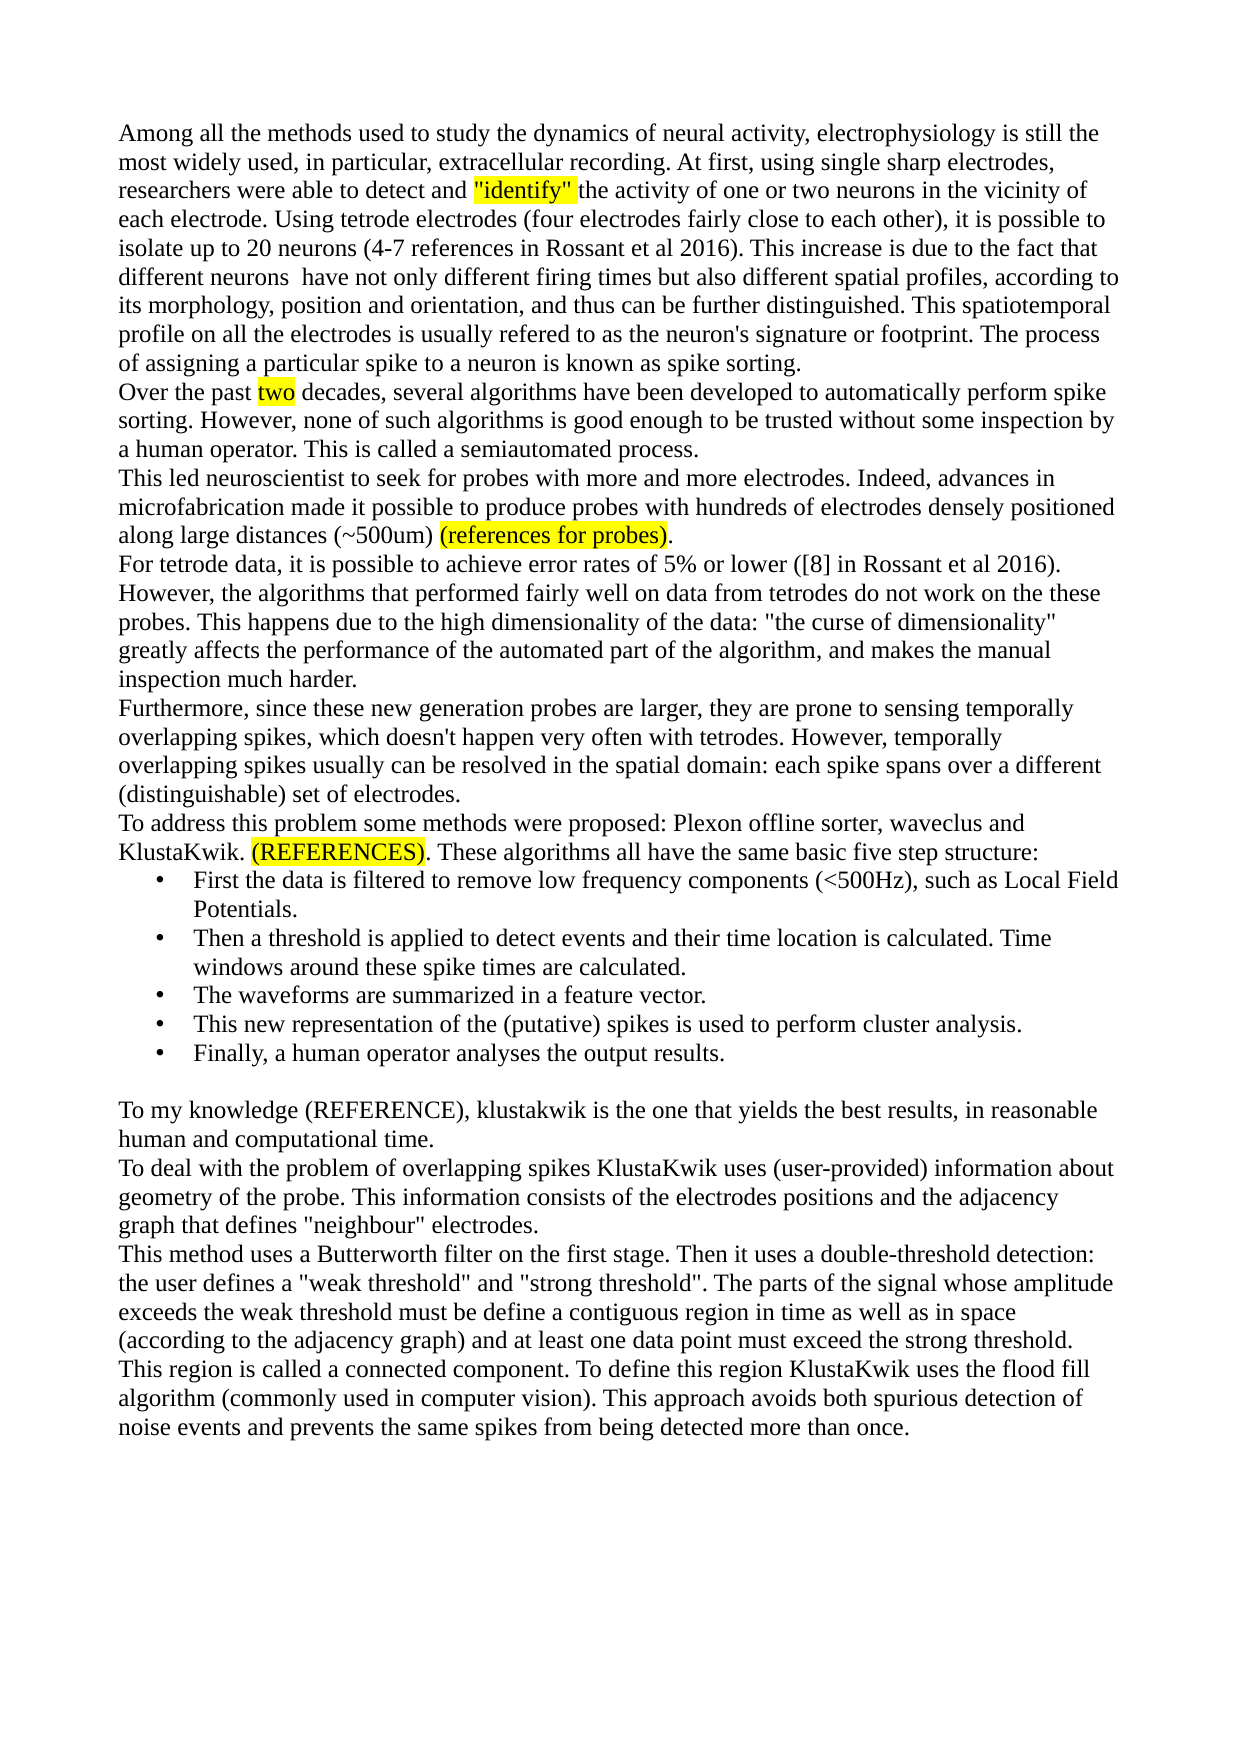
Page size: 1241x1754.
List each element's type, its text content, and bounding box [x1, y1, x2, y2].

text This method uses a Butterworth filter on the first stage. Then it uses a double-threshold detection: the user defines a "weak threshold" and "strong threshold". The parts of the signal whose amplitude exceeds the weak threshold must be define a contiguous region in time as well as in space (according to the adjacency graph) and at least one data point must exceed the strong threshold. This region is called a connected component. To define this region KlustaKwik uses the flood fill algorithm (commonly used in computer vision). This approach avoids both spurious detection of noise events and prevents the same spikes from being detected more than once. [118, 1239, 1122, 1441]
list Finally, a human operator analyses the output results. [156, 1038, 1122, 1067]
text To address this problem some methods were proposed: Plexon offline sorter, waveclus and KlustaKwik. (REFERENCES). These algorithms all have the same basic five step structure: [118, 808, 1122, 866]
text This led neuroscientist to seek for probes with more and more electrodes. Indeed, advances in microfabrication made it possible to produce probes with hundreds of electrodes densely positioned along large distances (~500um) (references for probes). [118, 463, 1122, 549]
list The waveforms are summarized in a feature vector. [156, 981, 1122, 1009]
text To deal with the problem of overlapping spikes KlustaKwik uses (user-provided) information about geometry of the probe. This information consists of the electrodes positions and the adjacency graph that defines "neighbour" electrodes. [118, 1153, 1122, 1239]
text Furthermore, since these new generation probes are larger, they are prone to sensing temporally overlapping spikes, which doesn't happen very often with tetrodes. However, temporally overlapping spikes usually can be resolved in the spatial domain: each spike spans over a different (distinguishable) set of electrodes. [118, 693, 1122, 808]
list Then a threshold is applied to detect events and their time location is calculated. Time windows around these spike times are calculated. [156, 923, 1122, 981]
text For tetrode data, it is possible to achieve error rates of 5% or lower ([8] in Rossant et al 2016). However, the algorithms that performed fairly well on data from tetrodes do not work on the these probes. This happens due to the high dimensionality of the data: "the curse of dimensionality" greatly affects the performance of the automated part of the algorithm, and makes the manual inspection much harder. [118, 549, 1122, 693]
text Among all the methods used to study the dynamics of neural activity, electrophysiology is still the most widely used, in particular, extracellular recording. At first, using single sharp electrodes, researchers were able to detect and "identify" the activity of one or two neurons in the vicinity of each electrode. Using tetrode electrodes (four electrodes fairly close to each other), it is possible to isolate up to 20 neurons (4-7 references in Rossant et al 2016). This increase is due to the fact that different neurons have not only different firing times but also different spatial profiles, according to its morphology, position and orientation, and thus can be further distinguished. This spatiotemporal profile on all the electrodes is usually refered to as the neuron's signature or footprint. The process of assigning a particular spike to a neuron is known as spike sorting. [118, 118, 1122, 377]
text To my knowledge (REFERENCE), klustakwik is the one that yields the best results, in reasonable human and computational time. [118, 1096, 1122, 1153]
list First the data is filtered to remove low frequency components (<500Hz), such as Local Field Potentials. [156, 866, 1122, 923]
text Over the past two decades, several algorithms have been developed to automatically perform spike sorting. However, none of such algorithms is good enough to be trusted without some inspection by a human operator. This is called a semiautomated process. [118, 377, 1122, 463]
list This new representation of the (putative) spikes is used to perform cluster analysis. [156, 1009, 1122, 1038]
